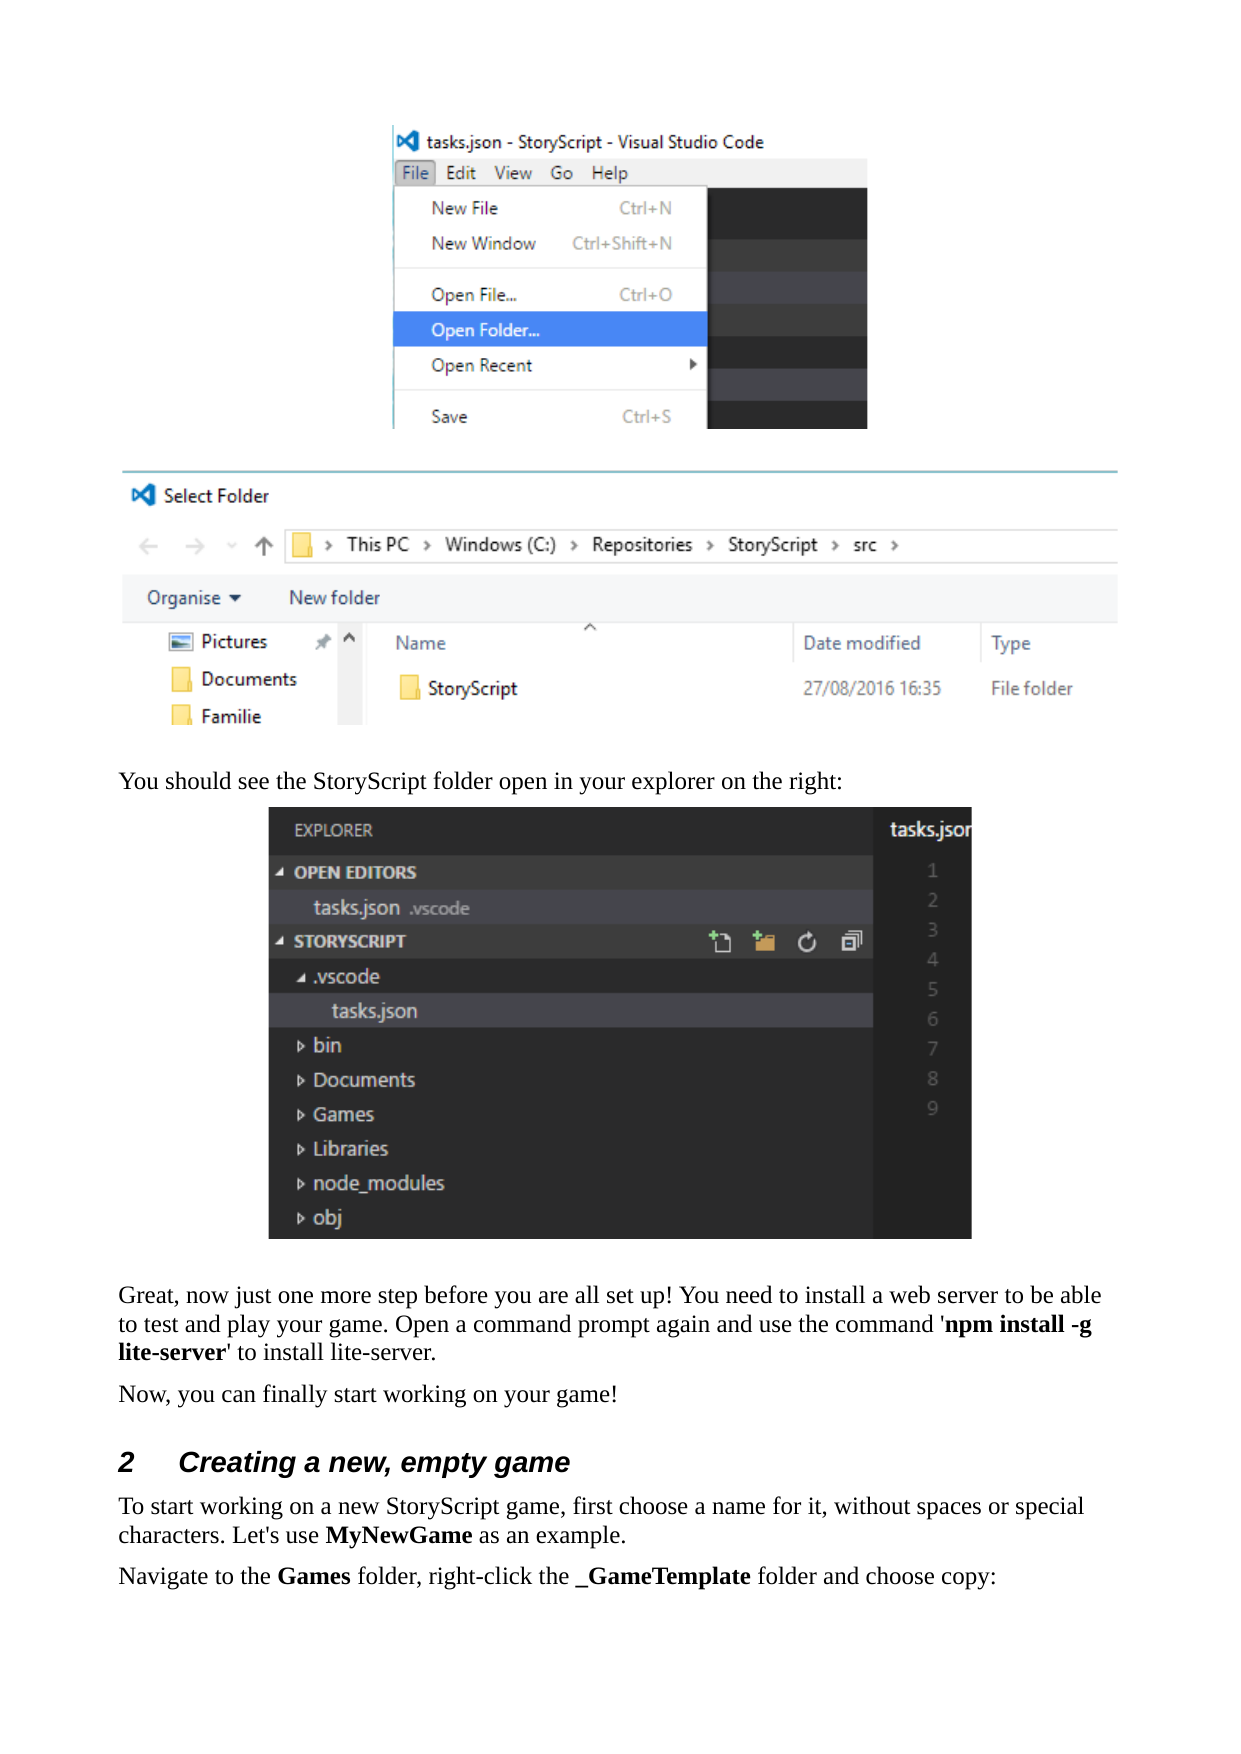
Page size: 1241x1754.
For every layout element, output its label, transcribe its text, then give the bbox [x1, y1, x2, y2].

text Great, now just one more step before you are all set up! You need to install a web server to be able to test and play your game. Open a command prompt again and use the command 'npm install -g lite-server' to install lite-server. [118, 1280, 1122, 1366]
subtitle Creating a new, empty game [118, 1445, 1122, 1478]
picture [392, 125, 868, 429]
text You should see the StoryScript folder open in your explorer on the right: [118, 766, 1122, 795]
picture [268, 807, 972, 1239]
text Navigate to the Games folder, right-click the _GameTemplate folder and choose copy: [118, 1561, 1122, 1590]
text Now, you can finally start working on your game! [118, 1379, 1122, 1407]
picture [122, 470, 1118, 725]
text To start working on a new StoryScript game, first choose a name for it, without spaces or special characters. Let's use MyNewGame as an example. [118, 1491, 1122, 1548]
